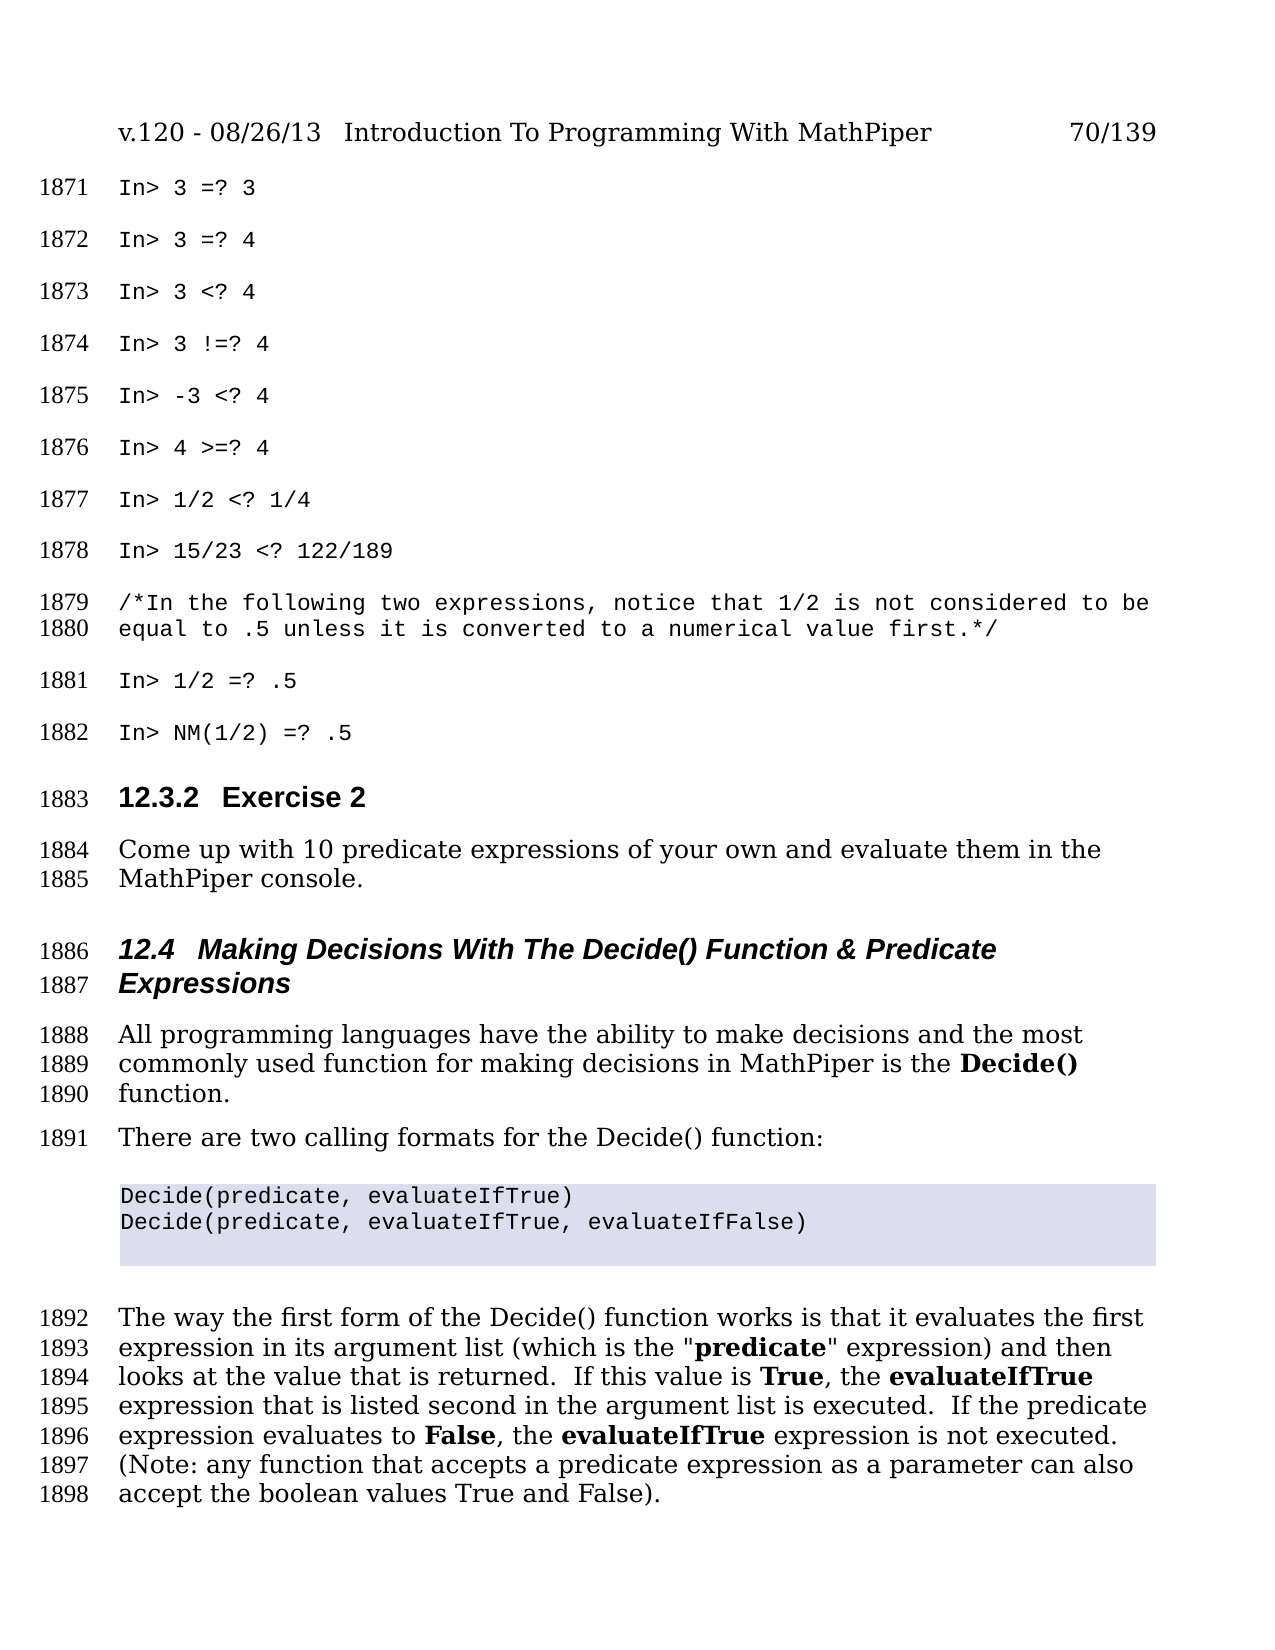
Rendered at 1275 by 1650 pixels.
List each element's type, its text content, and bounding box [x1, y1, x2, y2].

text In> 1/2 <? 1/4 [118, 488, 1157, 514]
text In> NM(1/2) =? .5 [118, 721, 1157, 747]
text In> 3 =? 3 [118, 177, 1157, 203]
subtitle Making Decisions With The Decide() Function & Predicate Expressions [118, 932, 1157, 999]
text In> 1/2 =? .5 [118, 669, 1157, 696]
text Come up with 10 predicate expressions of your own and evaluate them in the MathPiper console. [118, 835, 1157, 893]
text All programming languages have the ability to make decisions and the most commonly used function for making decisions in MathPiper is the Decide() function. [118, 1020, 1157, 1108]
text In> 3 <? 4 [118, 281, 1157, 306]
text In> 4 >=? 4 [118, 436, 1157, 462]
text In> 3 !=? 4 [118, 332, 1157, 358]
text In> 15/23 <? 122/189 [118, 540, 1157, 566]
text The way the first form of the Decide() function works is that it evaluates the first expression in its argument list (which is the "predicate" expression) and then looks at the value that is returned. If this value is True, the evaluateIfTrue expression that is listed second in the argument list is executed. If the predicate expression evaluates to False, the evaluateIfTrue expression is not executed. (Note: any function that accepts a predicate expression as a parameter can also accept the boolean values True and False). [118, 1304, 1157, 1508]
text /*In the following two expressions, notice that 1/2 is not considered to be equal to .5 unless it is converted to a numerical value first.*/ [118, 592, 1157, 644]
text In> 3 =? 4 [118, 229, 1157, 254]
text In> -3 <? 4 [118, 384, 1157, 410]
text There are two calling formats for the Decide() function: [118, 1123, 1157, 1152]
subtitle Exercise 2 [118, 780, 1157, 814]
table_header Decide(predicate, evaluateIfTrue) Decide(predicate, evaluateIfTrue, evaluateIfFalse) [120, 1184, 1156, 1266]
